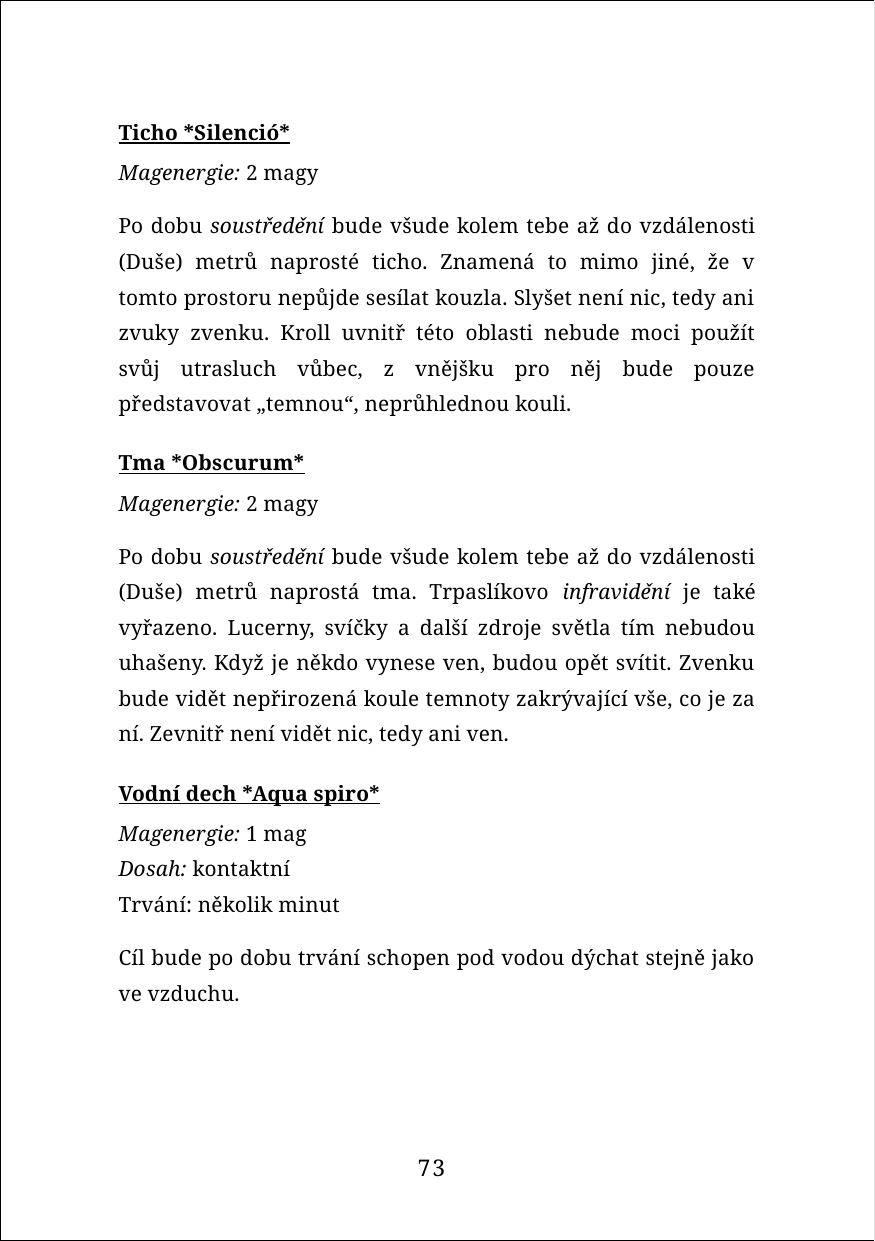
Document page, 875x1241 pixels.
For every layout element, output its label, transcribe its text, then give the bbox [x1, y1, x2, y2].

text Cíl bude po dobu trvání schopen pod vodou dýchat stejně jako ve vzduchu. [118, 943, 756, 1007]
subtitle Vodní dech *Aqua spiro* [118, 779, 756, 807]
text Po dobu soustředění bude všude kolem tebe až do vzdálenosti (Duše) metrů naprosté ticho. Znamená to mimo jiné, že v tomto prostoru nepůjde sesílat kouzla. Slyšet není nic, tedy ani zvuky zvenku. Kroll uvnitř této oblasti nebude moci použít svůj utrasluch vůbec, z vnějšku pro něj bude pouze představovat „temnou“, neprůhlednou kouli. [118, 212, 756, 418]
text Po dobu soustředění bude všude kolem tebe až do vzdálenosti (Duše) metrů naprostá tma. Trpaslíkovo infravidění je také vyřazeno. Lucerny, svíčky a další zdroje světla tím nebudou uhašeny. Když je někdo vynese ven, budou opět svítit. Zvenku bude vidět nepřirozená koule temnoty zakrývající vše, co je za ní. Zevnitř není vidět nic, tedy ani ven. [118, 542, 756, 748]
subtitle Tma *Obscurum* [118, 448, 756, 477]
subtitle Ticho *Silenció* [118, 118, 756, 147]
text Magenergie: 1 mag Dosah: kontaktní Trvání: několik minut [118, 819, 756, 918]
text Magenergie: 2 magy [118, 158, 756, 187]
text Magenergie: 2 magy [118, 489, 756, 517]
